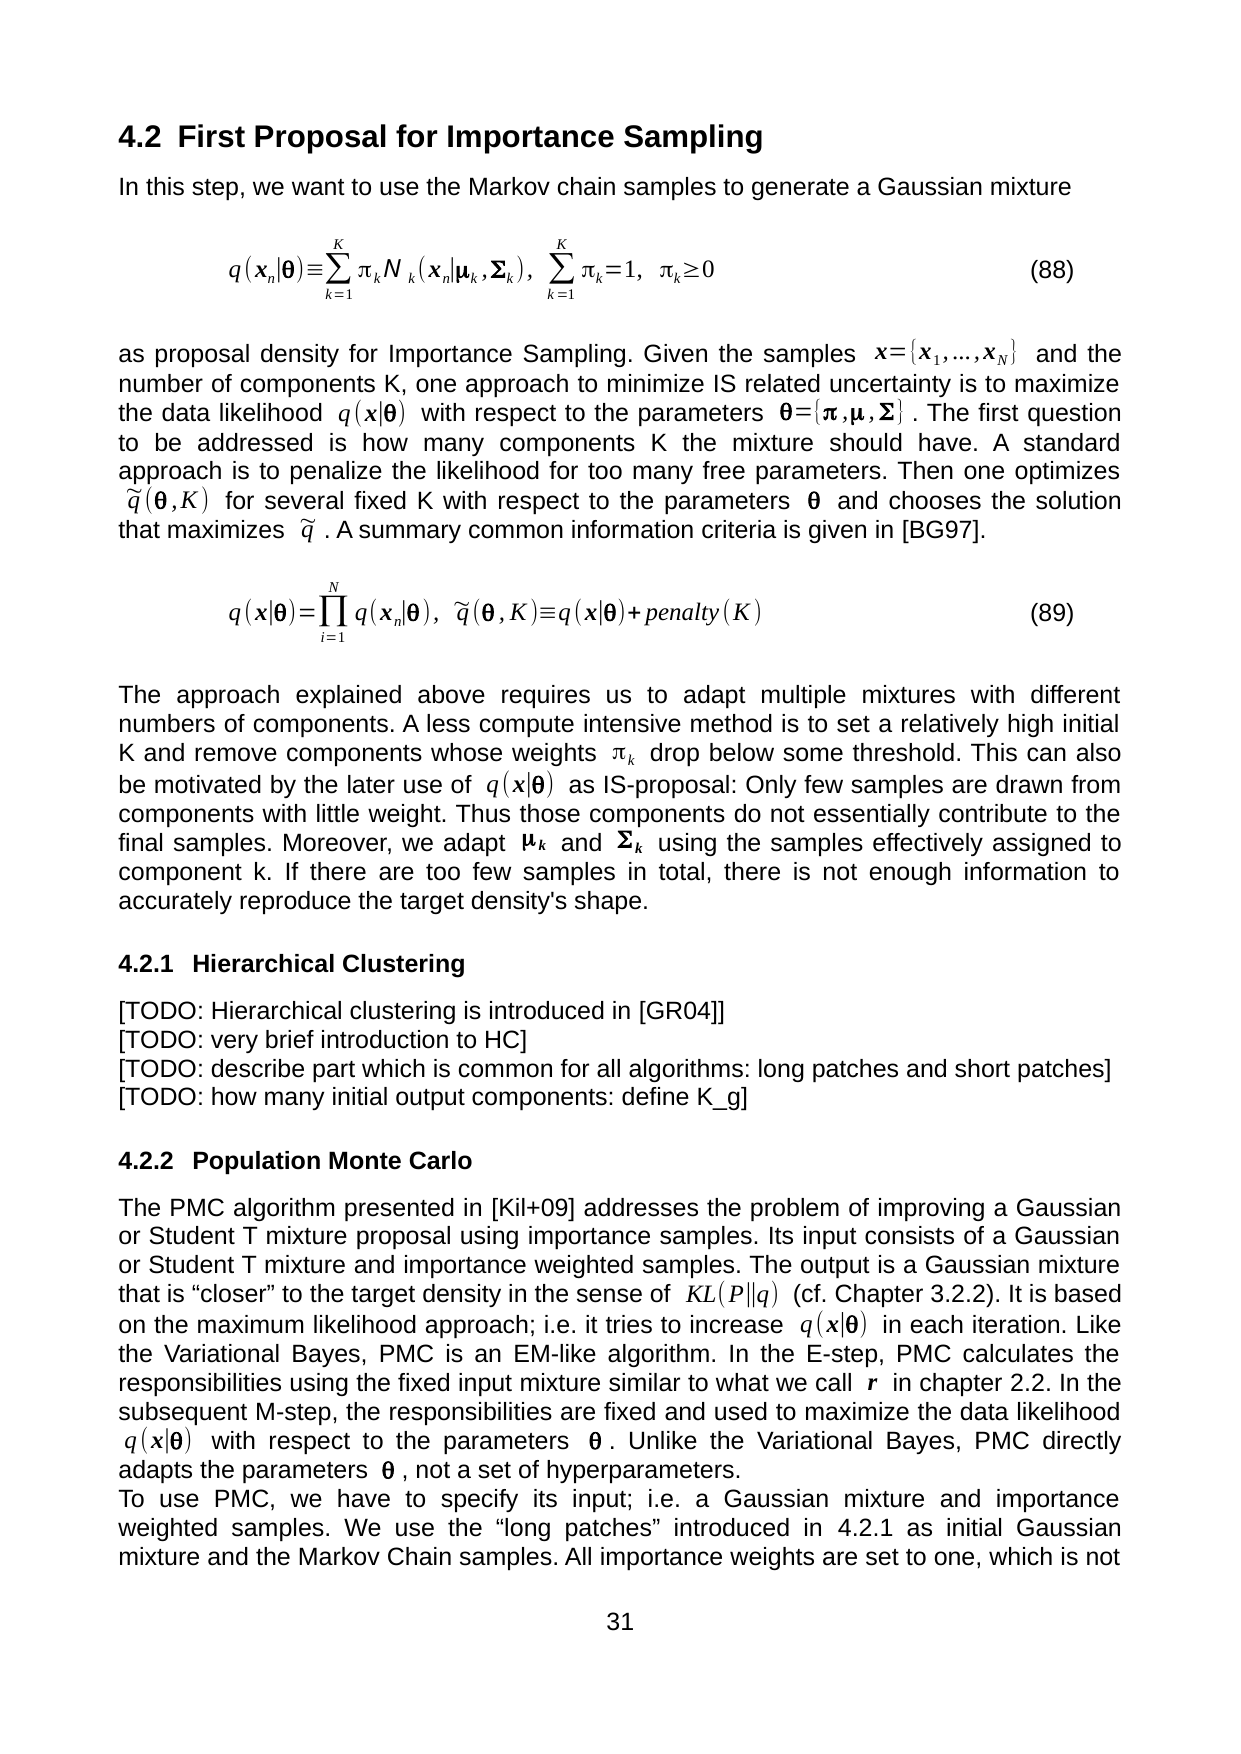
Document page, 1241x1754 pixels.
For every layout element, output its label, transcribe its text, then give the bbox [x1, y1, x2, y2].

text [TODO: Hierarchical clustering is introduced in [GR04]] [118, 996, 1122, 1025]
subtitle Hierarchical Clustering [118, 949, 1122, 978]
table_header (89) [1024, 573, 1123, 651]
text [TODO: very brief introduction to HC] [118, 1025, 1122, 1053]
table_header [118, 573, 217, 651]
text To use PMC, we have to specify its input; i.e. a Gaussian mixture and importance weighted samples. We use the “long patches” introduced in 4.2.1 as initial Gaussian mixture and the Markov Chain samples. All importance weights are set to one, which is not [118, 1484, 1122, 1570]
table_header [217, 230, 1024, 308]
text In this step, we want to use the Markov chain samples to generate a Gaussian mixture [118, 172, 1122, 201]
table_header [118, 230, 217, 308]
text The approach explained above requires us to adapt multiple mixtures with different numbers of components. A less compute intensive method is to set a relatively high initial K and remove components whose weights drop below some threshold. This can also be motivated by the later use of as IS-proposal: Only few samples are drawn from components with little weight. Thus those components do not essentially contribute to the final samples. Moreover, we adapt and using the samples effectively assigned to component k. If there are too few samples in total, there is not enough information to accurately reproduce the target density's shape. [118, 680, 1122, 914]
table_header (88) [1024, 230, 1123, 308]
text [TODO: how many initial output components: define K_g] [118, 1082, 1122, 1111]
table_header [217, 573, 1024, 651]
text The PMC algorithm presented in [Kil+09] addresses the problem of improving a Gaussian or Student T mixture proposal using importance samples. Its input consists of a Gaussian or Student T mixture and importance weighted samples. The output is a Gaussian mixture that is “closer” to the target density in the sense of (cf. Chapter 3.2.2). It is based on the maximum likelihood approach; i.e. it tries to increase in each iteration. Like the Variational Bayes, PMC is an EM-like algorithm. In the E-step, PMC calculates the responsibilities using the fixed input mixture similar to what we call in chapter 2.2. In the subsequent M-step, the responsibilities are fixed and used to maximize the data likelihood with respect to the parameters . Unlike the Variational Bayes, PMC directly adapts the parameters , not a set of hyperparameters. [118, 1193, 1122, 1484]
text [TODO: describe part which is common for all algorithms: long patches and short patches] [118, 1053, 1122, 1082]
subtitle First Proposal for Importance Sampling [118, 118, 1122, 154]
text as proposal density for Importance Sampling. Given the samples and the number of components K, one approach to minimize IS related uncertainty is to maximize the data likelihood with respect to the parameters . The first question to be addressed is how many components K the mixture should have. A standard approach is to penalize the likelihood for too many free parameters. Then one optimizes for several fixed K with respect to the parameters and chooses the solution that maximizes . A summary common information criteria is given in [BG97]. [118, 337, 1122, 544]
subtitle Population Monte Carlo [118, 1146, 1122, 1174]
